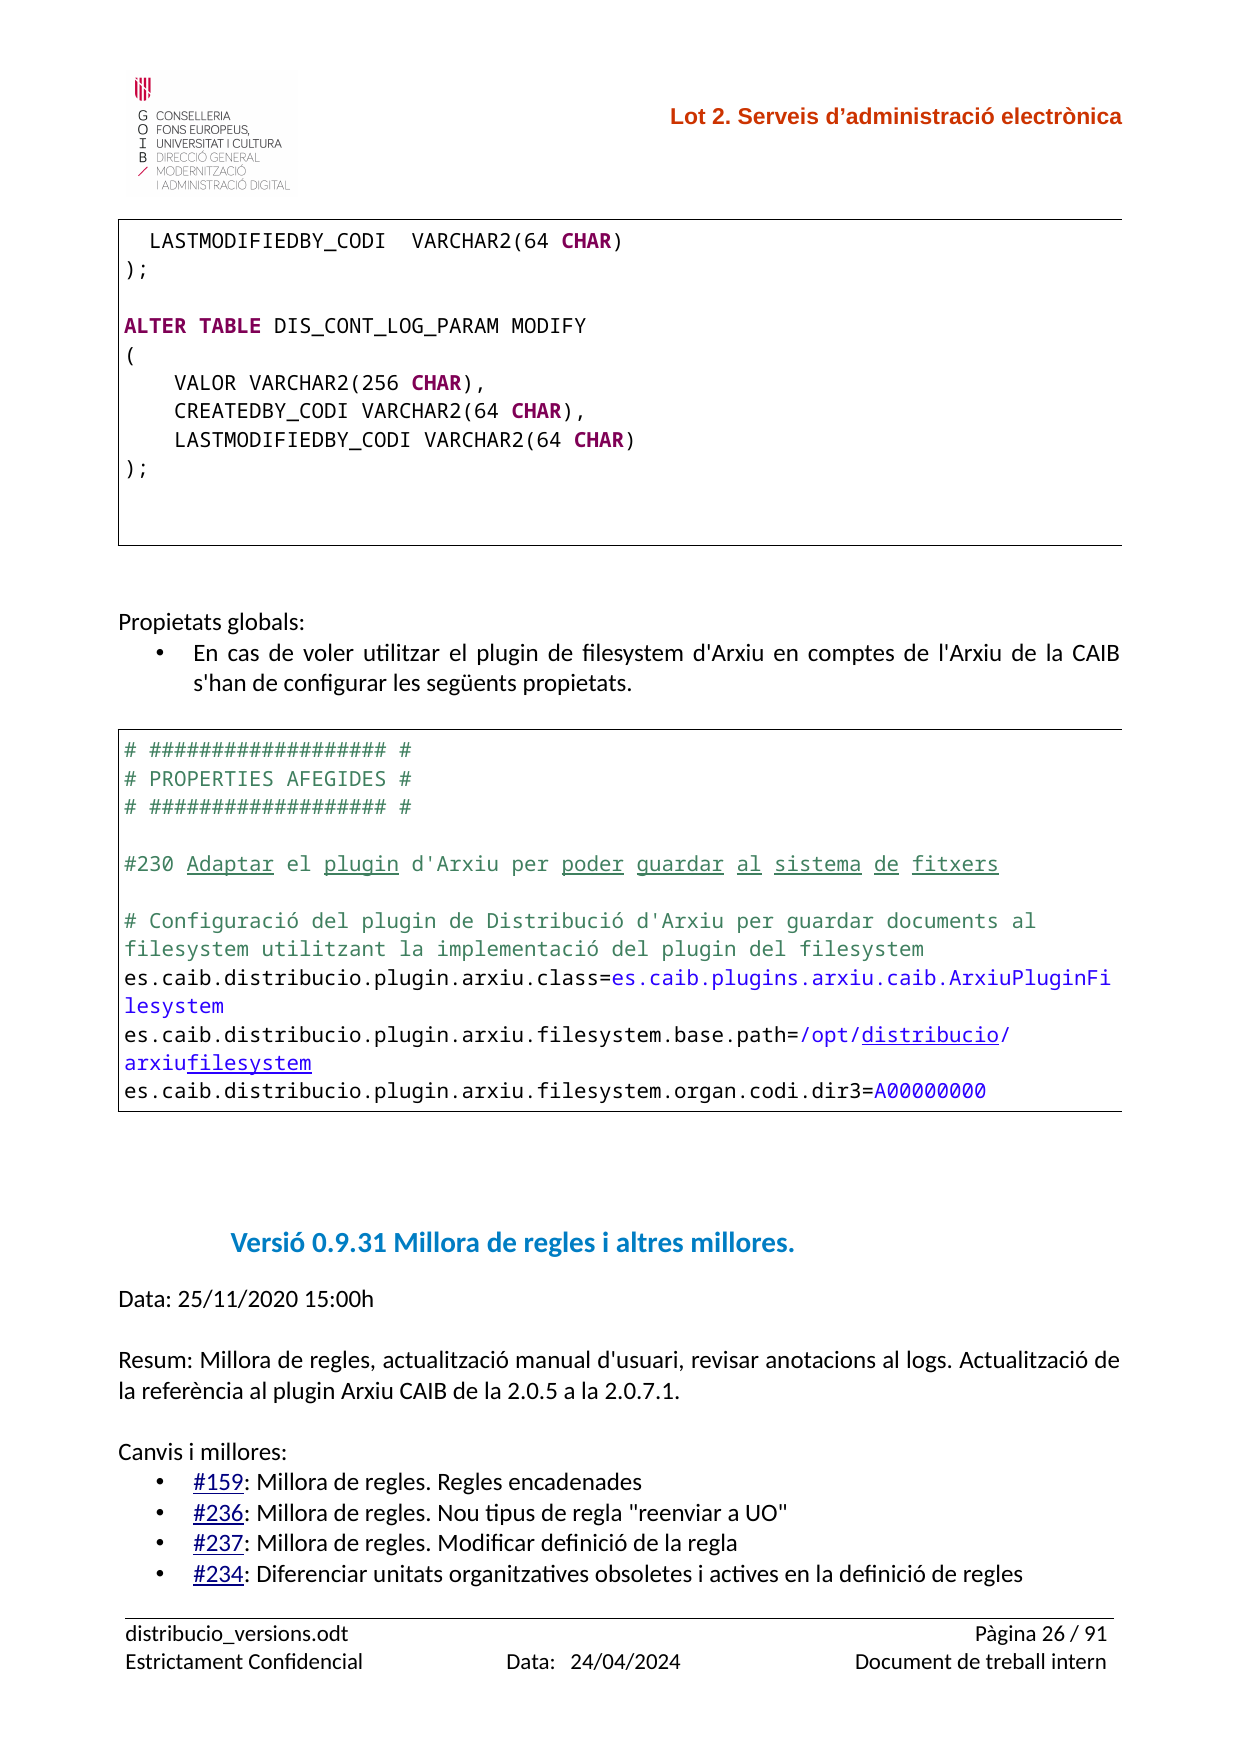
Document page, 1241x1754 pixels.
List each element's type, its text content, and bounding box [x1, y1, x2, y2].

list En cas de voler utilitzar el plugin de filesystem d'Arxiu en comptes de l'Arxiu de la CAIB s'han de configurar les següents propietats. [156, 637, 1122, 698]
text Canvis i millores: [118, 1436, 1122, 1466]
text Propietats globals: [118, 607, 1122, 637]
list #237: Millora de regles. Modificar definició de la regla [156, 1527, 1122, 1558]
table_header # ################### # # PROPERTIES AFEGIDES # # ################### # #230 Adaptar el plugin d'Arxiu per poder guardar al sistema de fitxers # Configuració del plugin de Distribució d'Arxiu per guardar documents al filesystem utilitzant la implementació del plugin del filesystem es.caib.distribucio.plugin.arxiu.class=es.caib.plugins.arxiu.caib.ArxiuPluginFilesystem es.caib.distribucio.plugin.arxiu.filesystem.base.path=/opt/distribucio/arxiufilesystem es.caib.distribucio.plugin.arxiu.filesystem.organ.codi.dir3=A00000000 [119, 730, 1122, 1111]
subtitle Versió 0.9.31 Millora de regles i altres millores. [153, 1224, 1122, 1260]
list #236: Millora de regles. Nou tipus de regla "reenviar a UO" [156, 1497, 1122, 1527]
text Resum: Millora de regles, actualització manual d'usuari, revisar anotacions al logs. Actualització de la referència al plugin Arxiu CAIB de la 2.0.5 a la 2.0.7.1. [118, 1344, 1122, 1405]
list #159: Millora de regles. Regles encadenades [156, 1466, 1122, 1497]
text Data: 25/11/2020 15:00h [118, 1283, 1122, 1314]
list #234: Diferenciar unitats organitzatives obsoletes i actives en la definició de regles [156, 1558, 1122, 1588]
picture [126, 70, 299, 197]
table_header LASTMODIFIEDBY_CODI VARCHAR2(64 CHAR) ); ALTER TABLE DIS_CONT_LOG_PARAM MODIFY ( VALOR VARCHAR2(256 CHAR), CREATEDBY_CODI VARCHAR2(64 CHAR), LASTMODIFIEDBY_CODI VARCHAR2(64 CHAR) ); [119, 220, 1122, 544]
